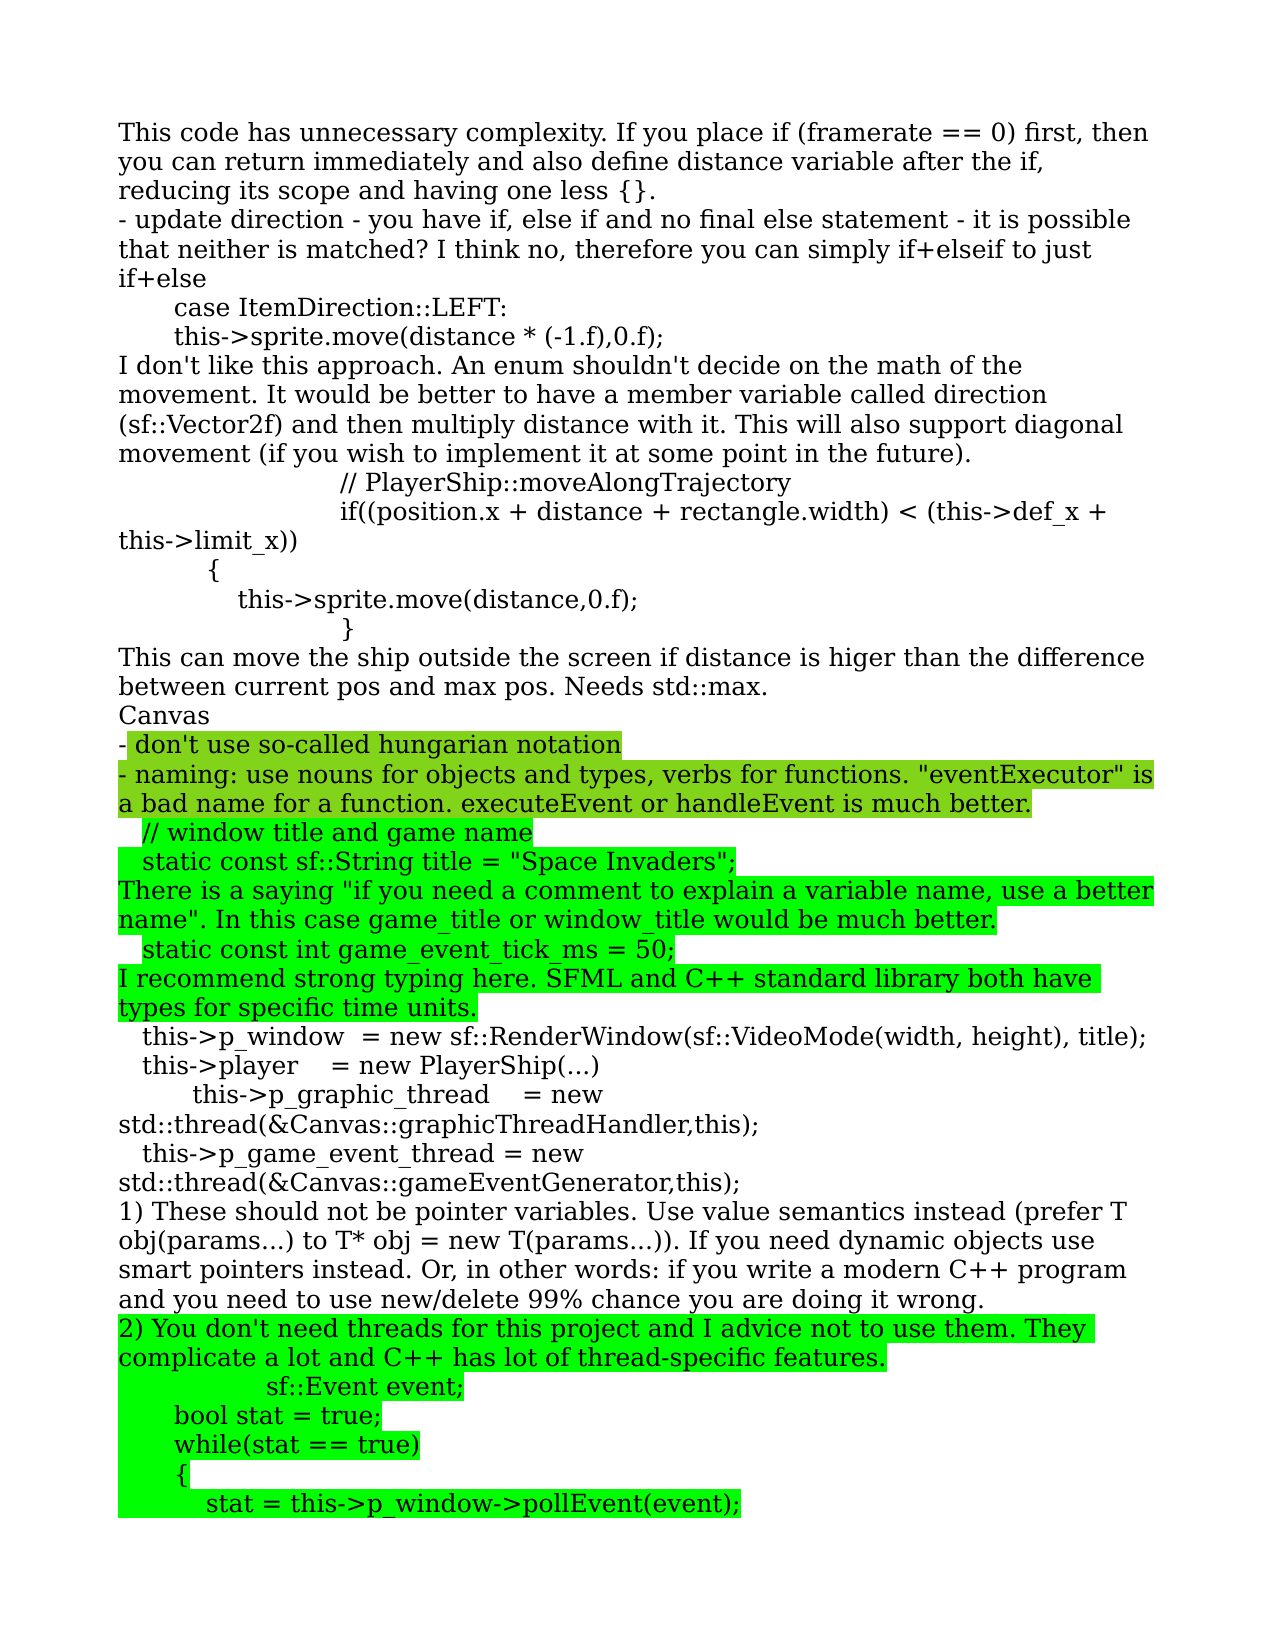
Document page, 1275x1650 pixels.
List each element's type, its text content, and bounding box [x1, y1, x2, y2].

text static const sf::String title = "Space Invaders"; [118, 847, 1157, 876]
text 2) You don't need threads for this project and I advice not to use them. They complicate a lot and C++ has lot of thread-specific features. [118, 1314, 1157, 1372]
text { [118, 556, 1157, 585]
text - update direction - you have if, else if and no final else statement - it is possible that neither is matched? I think no, therefore you can simply if+elseif to just if+else [118, 206, 1157, 293]
text { [118, 1460, 1157, 1489]
text this->p_graphic_thread = new std::thread(&Canvas::graphicThreadHandler,this); [118, 1081, 1157, 1139]
text bool stat = true; [118, 1401, 1157, 1431]
text This code has unnecessary complexity. If you place if (framerate == 0) first, then you can return immediately and also define distance variable after the if, reducing its scope and having one less {}. [118, 118, 1157, 206]
text I don't like this approach. An enum shouldn't decide on the math of the movement. It would be better to have a member variable called direction (sf::Vector2f) and then multiply distance with it. This will also support diagonal movement (if you wish to implement it at some point in the future). [118, 351, 1157, 468]
text this->player = new PlayerShip(...) [118, 1051, 1157, 1081]
text - naming: use nouns for objects and types, verbs for functions. "eventExecutor" is a bad name for a function. executeEvent or handleEvent is much better. [118, 760, 1157, 818]
text Canvas [118, 701, 1157, 731]
text if((position.x + distance + rectangle.width) < (this->def_x + this->limit_x)) [118, 497, 1157, 556]
text this->sprite.move(distance,0.f); [118, 585, 1157, 614]
text This can move the ship outside the screen if distance is higer than the difference between current pos and max pos. Needs std::max. [118, 643, 1157, 701]
text } [118, 614, 1157, 643]
text I recommend strong typing here. SFML and C++ standard library both have types for specific time units. [118, 964, 1157, 1022]
text There is a saying "if you need a comment to explain a variable name, use a better name". In this case game_title or window_title would be much better. [118, 876, 1157, 935]
text // window title and game name [118, 818, 1157, 847]
text this->sprite.move(distance * (-1.f),0.f); [118, 322, 1157, 351]
text static const int game_event_tick_ms = 50; [118, 935, 1157, 964]
text case ItemDirection::LEFT: [118, 293, 1157, 322]
text this->p_window = new sf::RenderWindow(sf::VideoMode(width, height), title); [118, 1022, 1157, 1051]
text // PlayerShip::moveAlongTrajectory [118, 468, 1157, 497]
text 1) These should not be pointer variables. Use value semantics instead (prefer T obj(params...) to T* obj = new T(params...)). If you need dynamic objects use smart pointers instead. Or, in other words: if you write a modern C++ program and you need to use new/delete 99% chance you are doing it wrong. [118, 1197, 1157, 1314]
text this->p_game_event_thread = new std::thread(&Canvas::gameEventGenerator,this); [118, 1139, 1157, 1197]
text stat = this->p_window->pollEvent(event); [118, 1489, 1157, 1518]
text sf::Event event; [118, 1372, 1157, 1401]
text - don't use so-called hungarian notation [118, 731, 1157, 760]
text while(stat == true) [118, 1431, 1157, 1460]
